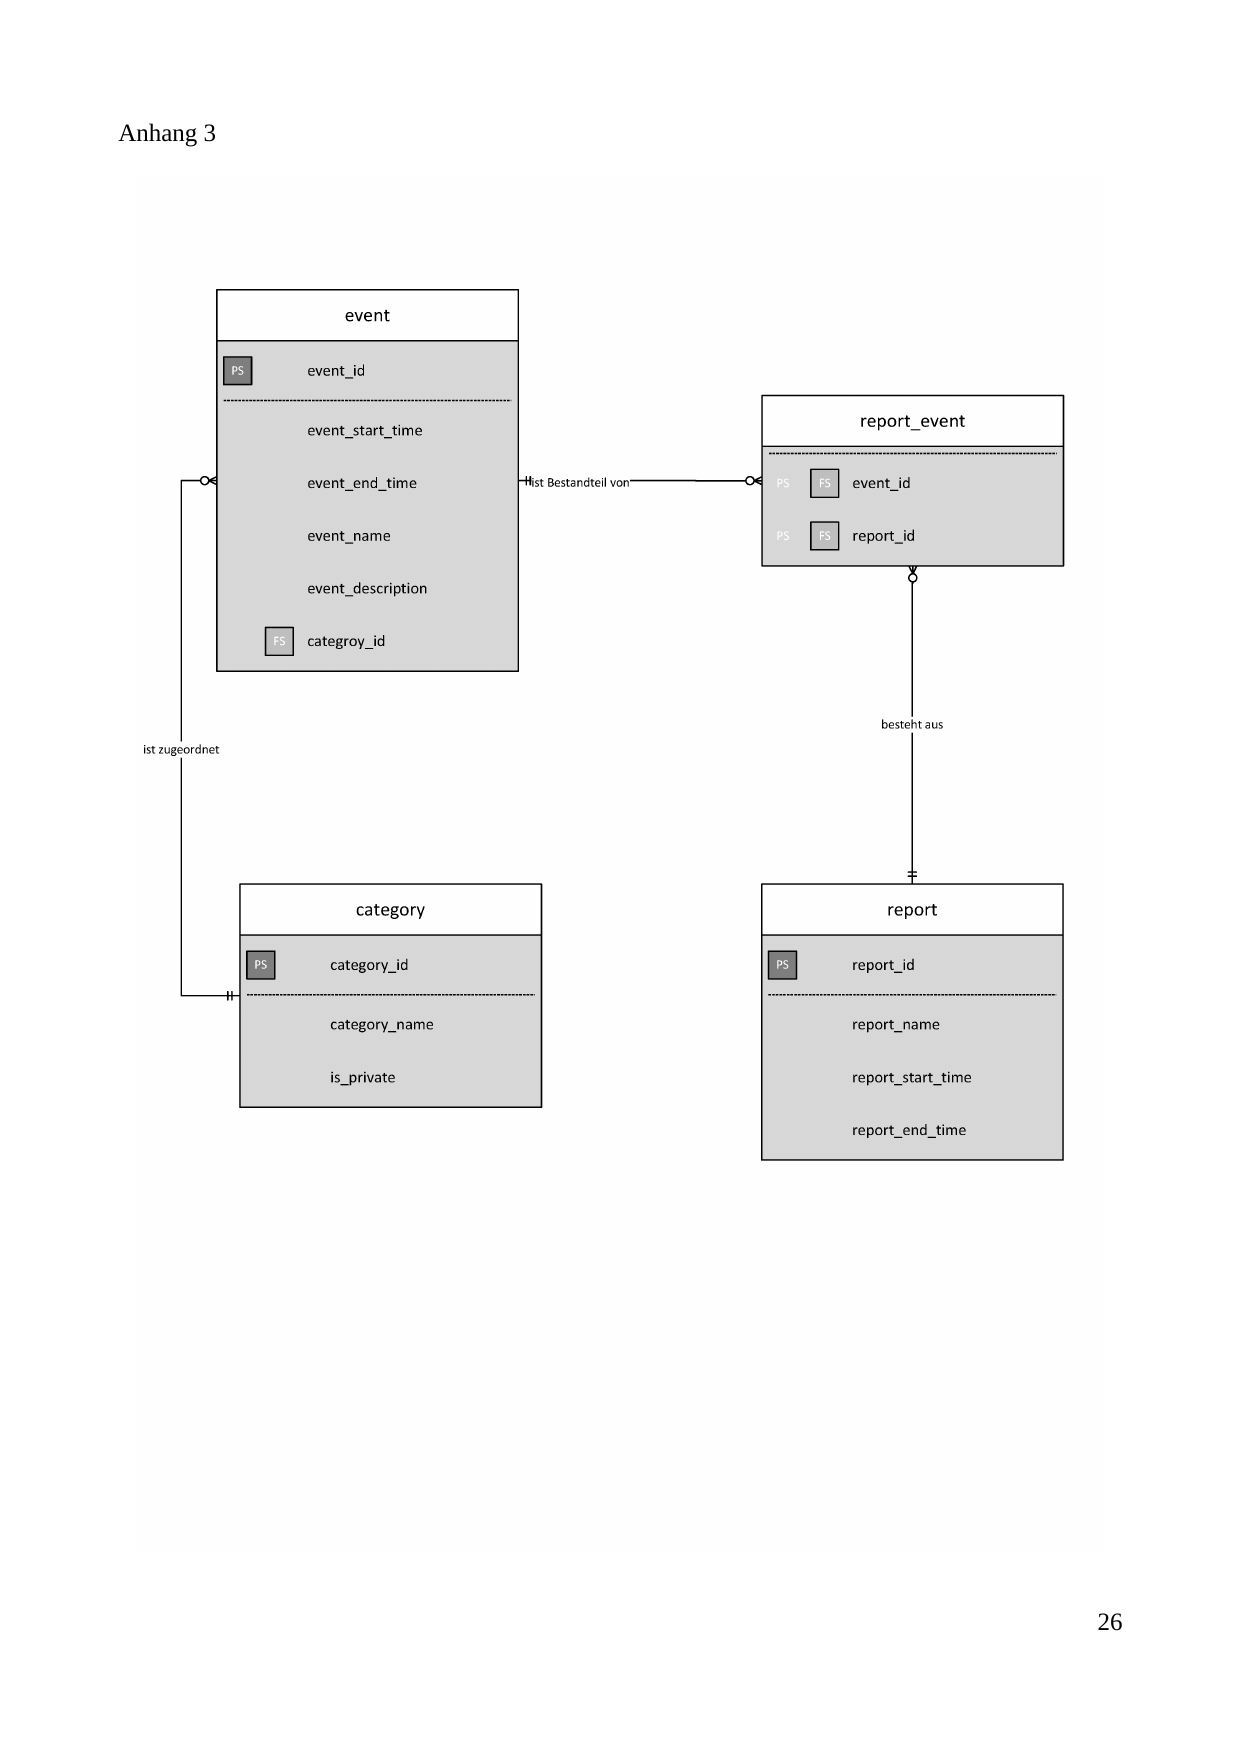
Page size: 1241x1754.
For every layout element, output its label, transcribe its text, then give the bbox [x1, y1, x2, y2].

picture [133, 175, 1107, 1552]
text Anhang 3 [118, 118, 1122, 147]
